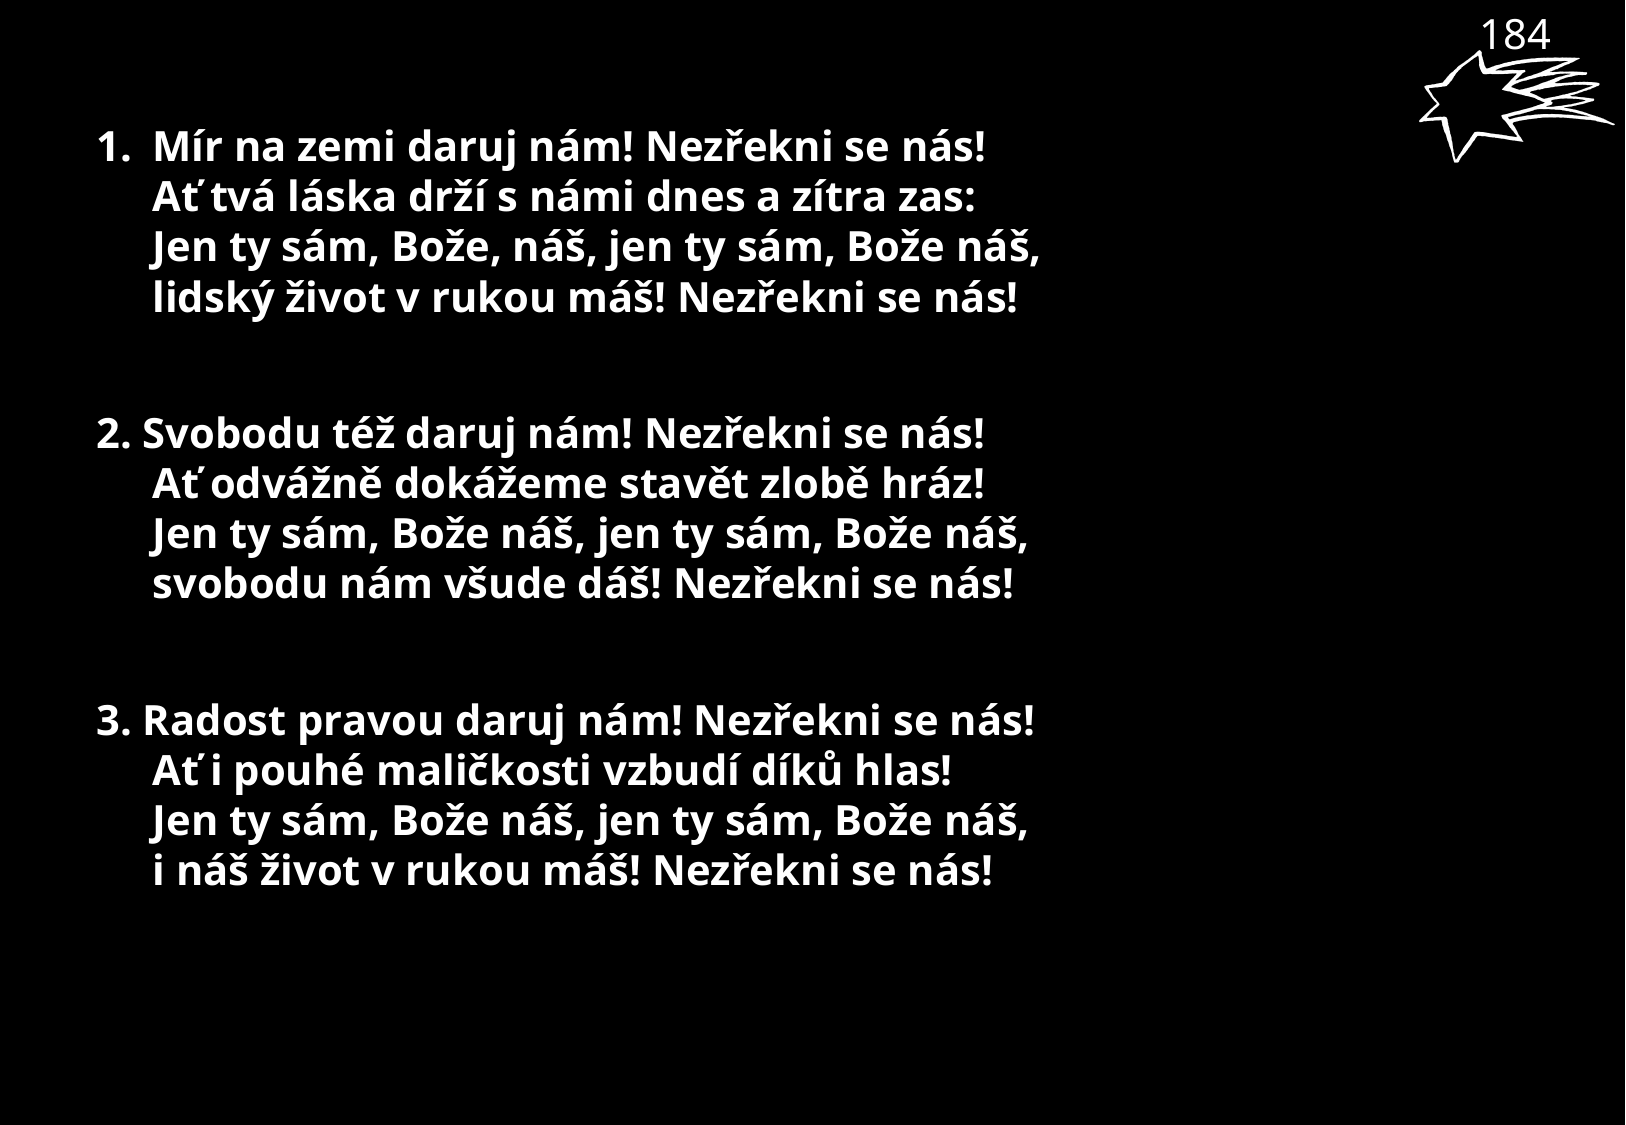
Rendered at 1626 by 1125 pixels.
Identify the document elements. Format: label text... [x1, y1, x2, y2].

list 1. Mír na zemi daruj nám! Nezřekni se nás! Ať tvá láska drží s námi dnes a zítra zas: Jen ty sám, Bože, náš, jen ty sám, Bože náš, lidský život v rukou máš! Nezřekni se nás! 2. Svobodu též daruj nám! Nezřekni se nás! Ať odvážně dokážeme stavět zlobě hráz! Jen ty sám, Bože náš, jen ty sám, Bože náš, svobodu nám všude dáš! Nezřekni se nás! 3. Radost pravou daruj nám! Nezřekni se nás! Ať i pouhé maličkosti vzbudí díků hlas! Jen ty sám, Bože náš, jen ty sám, Bože náš, i náš život v rukou máš! Nezřekni se nás! [81, 112, 1544, 1101]
text_box 184 [1405, 0, 1626, 66]
